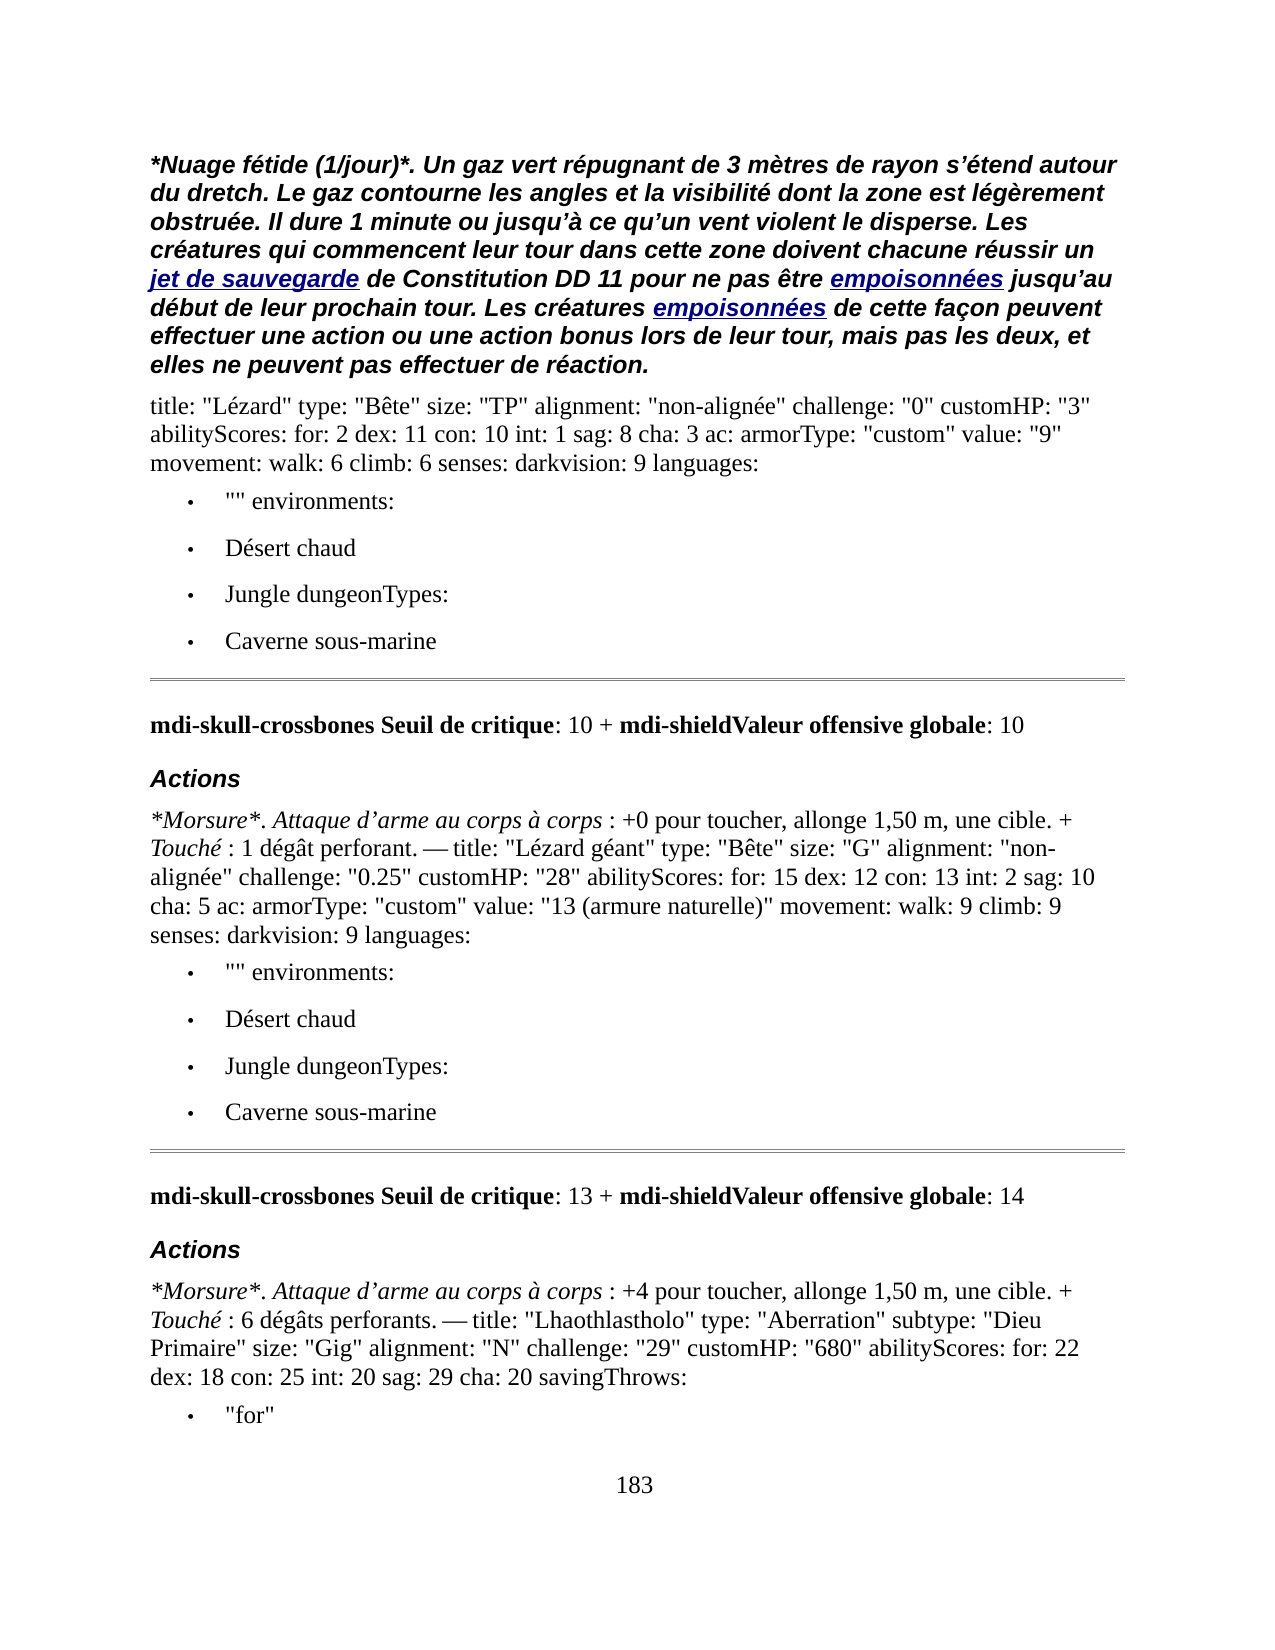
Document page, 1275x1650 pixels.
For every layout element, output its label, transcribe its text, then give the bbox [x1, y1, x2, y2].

list "" environments: [187, 957, 1125, 986]
list Caverne sous-marine [187, 626, 1125, 655]
list Jungle dungeonTypes: [187, 1051, 1125, 1079]
subtitle *Nuage fétide (1/jour)*. Un gaz vert répugnant de 3 mètres de rayon s’étend autour du dretch. Le gaz contourne les angles et la visibilité dont la zone est légèrement obstruée. Il dure 1 minute ou jusqu’à ce qu’un vent violent le disperse. Les créatures qui commencent leur tour dans cette zone doivent chacune réussir un jet de sauvegarde de Constitution DD 11 pour ne pas être empoisonnées jusqu’au début de leur prochain tour. Les créatures empoisonnées de cette façon peuvent effectuer une action ou une action bonus lors de leur tour, mais pas les deux, et elles ne peuvent pas effectuer de réaction. [150, 150, 1125, 378]
text mdi-skull-crossbones Seuil de critique: 10 + mdi-shieldValeur offensive globale: 10 [150, 710, 1125, 739]
list "" environments: [187, 486, 1125, 515]
list Désert chaud [187, 533, 1125, 561]
list Jungle dungeonTypes: [187, 579, 1125, 608]
list "for" [187, 1400, 1125, 1429]
text *Morsure*. Attaque d’arme au corps à corps : +4 pour toucher, allonge 1,50 m, une cible. + Touché : 6 dégâts perforants. — title: "Lhaothlastholo" type: "Aberration" subtype: "Dieu Primaire" size: "Gig" alignment: "N" challenge: "29" customHP: "680" abilityScores: for: 22 dex: 18 con: 25 int: 20 sag: 29 cha: 20 savingThrows: [150, 1276, 1125, 1391]
text *Morsure*. Attaque d’arme au corps à corps : +0 pour toucher, allonge 1,50 m, une cible. + Touché : 1 dégât perforant. — title: "Lézard géant" type: "Bête" size: "G" alignment: "non-alignée" challenge: "0.25" customHP: "28" abilityScores: for: 15 dex: 12 con: 13 int: 2 sag: 10 cha: 5 ac: armorType: "custom" value: "13 (armure naturelle)" movement: walk: 9 climb: 9 senses: darkvision: 9 languages: [150, 805, 1125, 948]
subtitle Actions [150, 1235, 1125, 1263]
text title: "Lézard" type: "Bête" size: "TP" alignment: "non-alignée" challenge: "0" customHP: "3" abilityScores: for: 2 dex: 11 con: 10 int: 1 sag: 8 cha: 3 ac: armorType: "custom" value: "9" movement: walk: 6 climb: 6 senses: darkvision: 9 languages: [150, 391, 1125, 477]
list Caverne sous-marine [187, 1097, 1125, 1126]
list Désert chaud [187, 1004, 1125, 1033]
text mdi-skull-crossbones Seuil de critique: 13 + mdi-shieldValeur offensive globale: 14 [150, 1181, 1125, 1210]
subtitle Actions [150, 764, 1125, 792]
